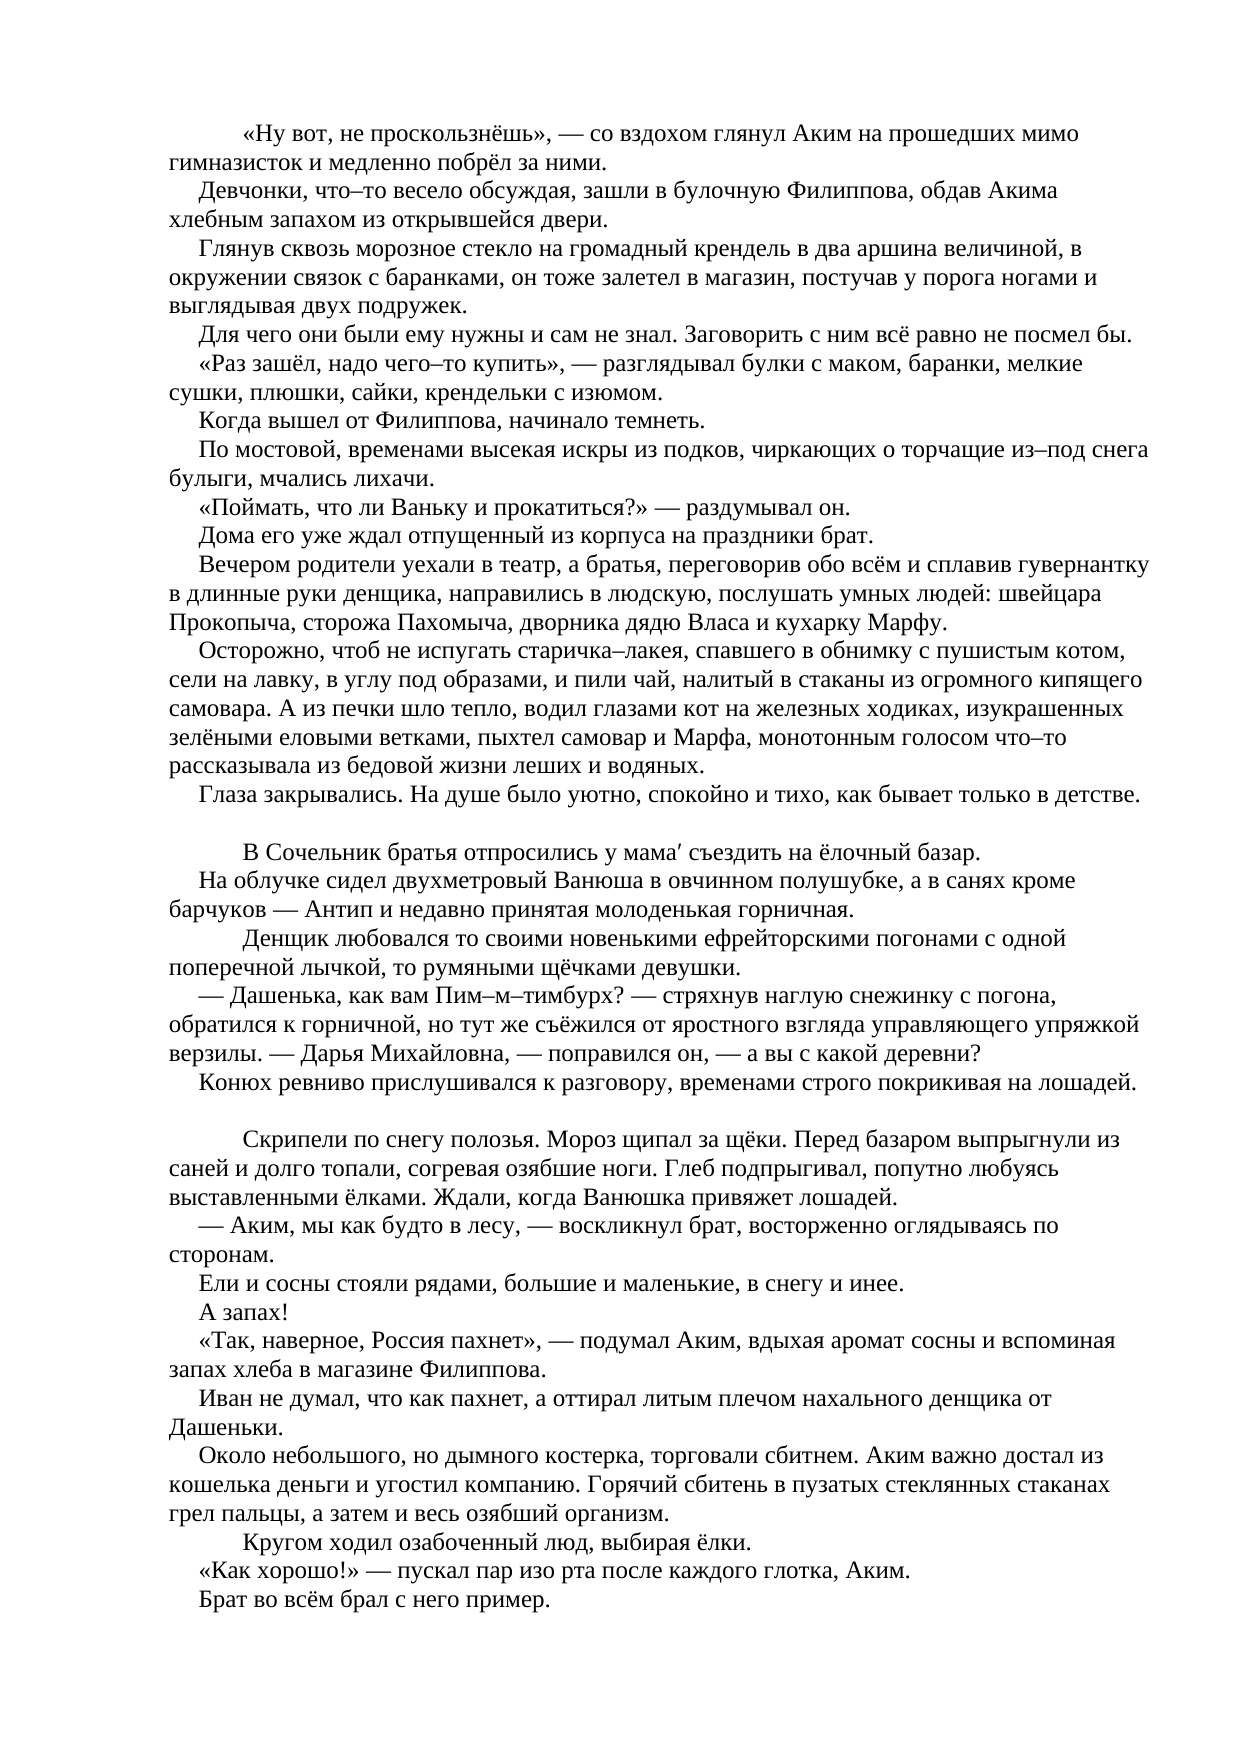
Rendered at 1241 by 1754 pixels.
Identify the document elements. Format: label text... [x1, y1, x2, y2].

text Конюх ревниво прислушивался к разговору, временами строго покрикивая на лошадей. [169, 1067, 1152, 1096]
text Около небольшого, но дымного костерка, торговали сбитнем. Аким важно достал из кошелька деньги и угостил компанию. Горячий сбитень в пузатых стеклянных стаканах грел пальцы, а затем и весь озябший организм. [169, 1441, 1152, 1527]
text Кругом ходил озабоченный люд, выбирая ёлки. [169, 1527, 1152, 1556]
text Дома его уже ждал отпущенный из корпуса на праздники брат. [169, 521, 1152, 549]
text Брат во всём брал с него пример. [169, 1584, 1152, 1613]
text По мостовой, временами высекая искры из подков, чиркающих о торчащие из–под снега булыги, мчались лихачи. [169, 434, 1152, 492]
text Иван не думал, что как пахнет, а оттирал литым плечом нахального денщика от Дашеньки. [169, 1383, 1152, 1441]
text На облучке сидел двухметровый Ванюша в овчинном полушубке, а в санях кроме барчуков — Антип и недавно принятая молоденькая горничная. [169, 866, 1152, 923]
text «Как хорошо!» — пускал пар изо рта после каждого глотка, Аким. [169, 1556, 1152, 1584]
text «Так, наверное, Россия пахнет», — подумал Аким, вдыхая аромат сосны и вспоминая запах хлеба в магазине Филиппова. [169, 1326, 1152, 1383]
text Ели и сосны стояли рядами, большие и маленькие, в снегу и инее. [169, 1268, 1152, 1297]
text Скрипели по снегу полозья. Мороз щипал за щёки. Перед базаром выпрыгнули из саней и долго топали, согревая озябшие ноги. Глеб подпрыгивал, попутно любуясь выставленными ёлками. Ждали, когда Ванюшка привяжет лошадей. [169, 1124, 1152, 1211]
text Когда вышел от Филиппова, начинало темнеть. [169, 406, 1152, 434]
text «Раз зашёл, надо чего–то купить», — разглядывал булки с маком, баранки, мелкие сушки, плюшки, сайки, крендельки с изюмом. [169, 348, 1152, 406]
text Вечером родители уехали в театр, а братья, переговорив обо всём и сплавив гувернантку в длинные руки денщика, направились в людскую, послушать умных людей: швейцара Прокопыча, сторожа Пахомыча, дворника дядю Власа и кухарку Марфу. [169, 549, 1152, 636]
text Девчонки, что–то весело обсуждая, зашли в булочную Филиппова, обдав Акима хлебным запахом из открывшейся двери. [169, 176, 1152, 233]
text Денщик любовался то своими новенькими ефрейторскими погонами с одной поперечной лычкой, то румяными щёчками девушки. [169, 923, 1152, 981]
text Глаза закрывались. На душе было уютно, спокойно и тихо, как бывает только в детстве. [169, 779, 1152, 808]
text В Сочельник братья отпросились у мама′ съездить на ёлочный базар. [169, 837, 1152, 866]
text — Дашенька, как вам Пим–м–тимбурх? — стряхнув наглую снежинку с погона, обратился к горничной, но тут же съёжился от яростного взгляда управляющего упряжкой верзилы. — Дарья Михайловна, — поправился он, — а вы с какой деревни? [169, 981, 1152, 1067]
text — Аким, мы как будто в лесу, — воскликнул брат, восторженно оглядываясь по сторонам. [169, 1211, 1152, 1268]
text А запах! [169, 1297, 1152, 1326]
text Глянув сквозь морозное стекло на громадный крендель в два аршина величиной, в окружении связок с баранками, он тоже залетел в магазин, постучав у порога ногами и выглядывая двух подружек. [169, 233, 1152, 319]
text «Поймать, что ли Ваньку и прокатиться?» — раздумывал он. [169, 492, 1152, 521]
text «Ну вот, не проскользнёшь», — со вздохом глянул Аким на прошедших мимо гимназисток и медленно побрёл за ними. [169, 118, 1152, 176]
text Для чего они были ему нужны и сам не знал. Заговорить с ним всё равно не посмел бы. [169, 319, 1152, 348]
text Осторожно, чтоб не испугать старичка–лакея, спавшего в обнимку с пушистым котом, сели на лавку, в углу под образами, и пили чай, налитый в стаканы из огромного кипящего самовара. А из печки шло тепло, водил глазами кот на железных ходиках, изукрашенных зелёными еловыми ветками, пыхтел самовар и Марфа, монотонным голосом что–то рассказывала из бедовой жизни леших и водяных. [169, 636, 1152, 779]
